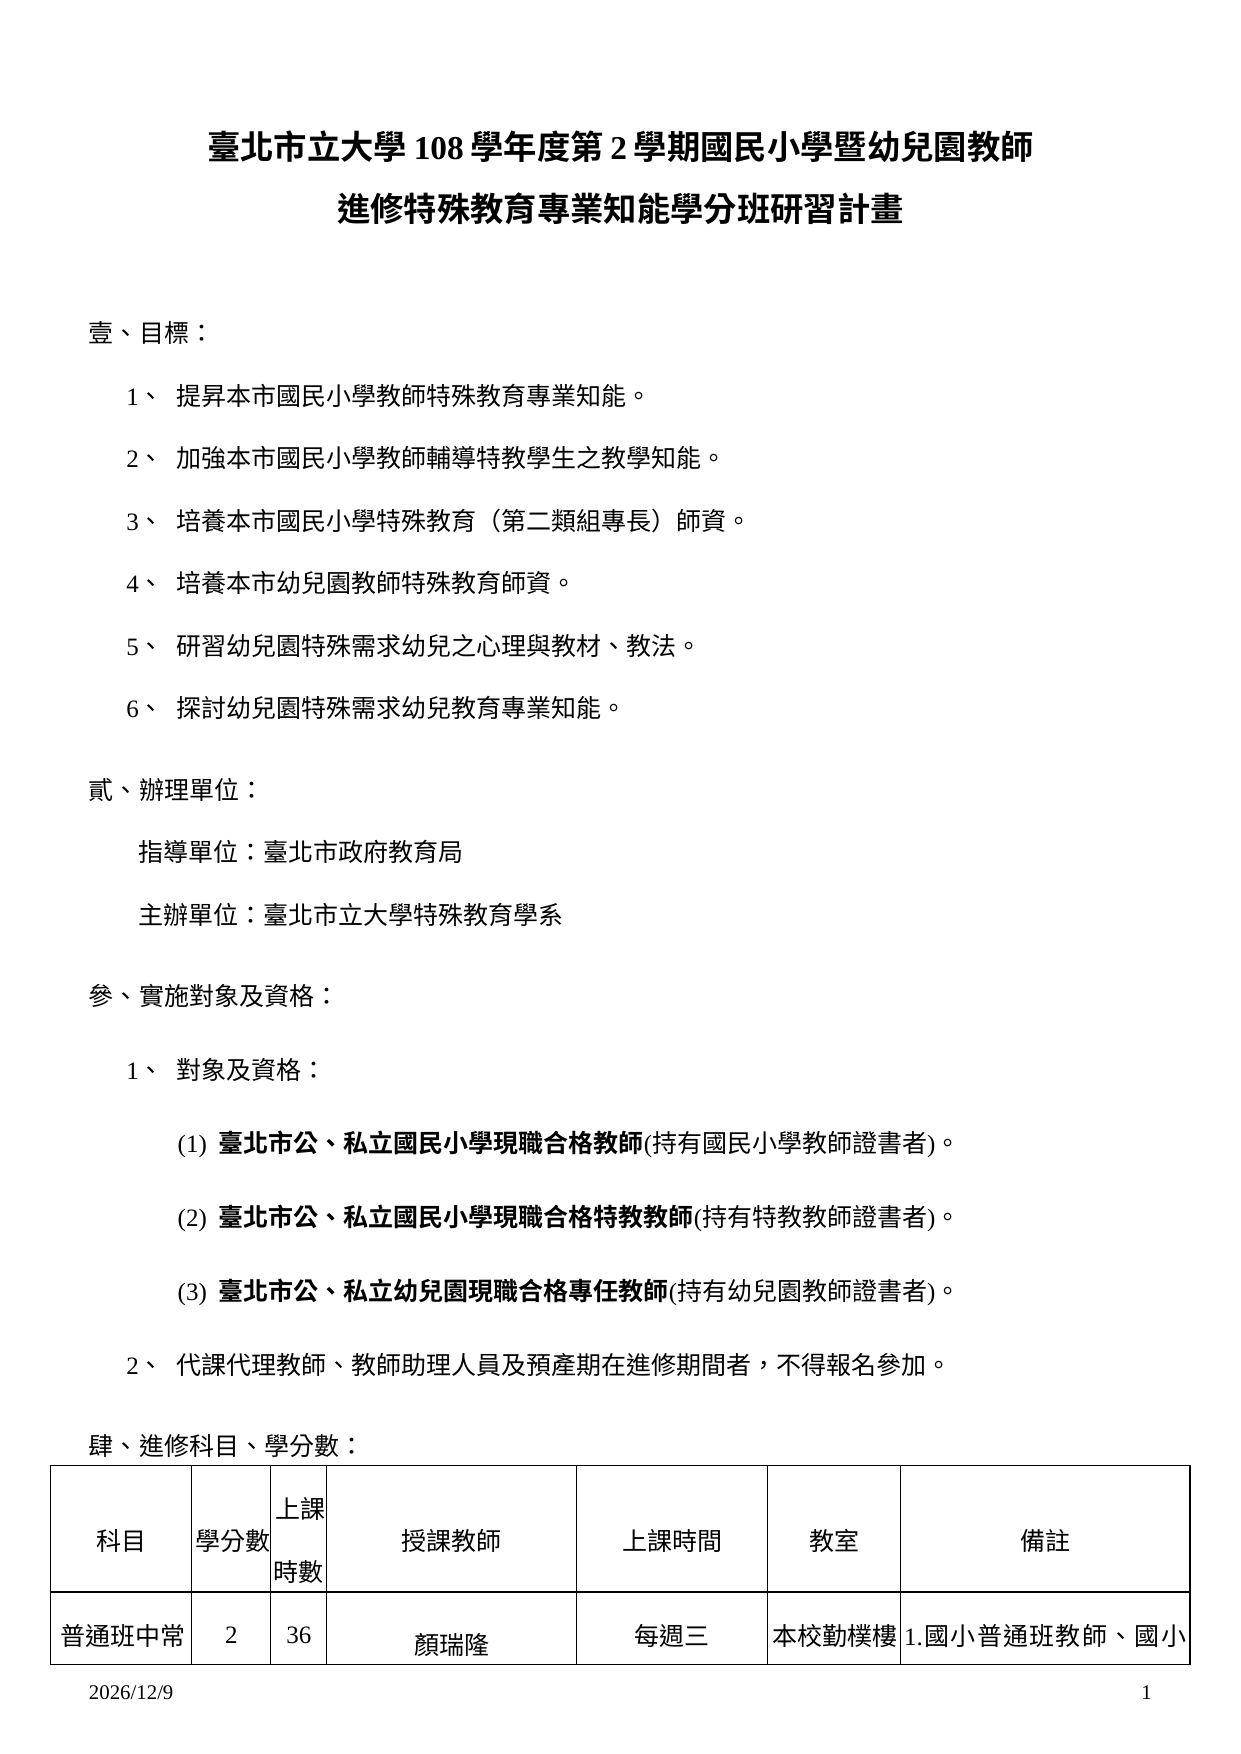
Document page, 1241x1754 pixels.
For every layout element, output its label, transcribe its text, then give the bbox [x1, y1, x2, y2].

list 進修科目、學分數： [89, 1403, 1152, 1465]
list 代課代理教師、教師助理人員及預產期在進修期間者，不得報名參加。 [126, 1322, 1152, 1384]
table_cell 普通班中常 [51, 1593, 191, 1664]
list 臺北市公、私立國民小學現職合格特教教師(持有特教教師證書者)。 [177, 1174, 1152, 1237]
list 實施對象及資格： [89, 953, 1152, 1015]
text 臺北市立大學108學年度第2學期國民小學暨幼兒園教師 [89, 103, 1152, 165]
list 提昇本市國民小學教師特殊教育專業知能。 [126, 353, 1152, 415]
list 培養本市幼兒園教師特殊教育師資。 [126, 540, 1152, 603]
table_cell 2 [192, 1593, 270, 1664]
list 研習幼兒園特殊需求幼兒之心理與教材、教法。 [126, 603, 1152, 665]
table_cell 1.國小普通班教師、國小 [901, 1593, 1189, 1664]
table_header 教室 [768, 1466, 900, 1591]
table_cell 本校勤樸樓 [768, 1593, 900, 1664]
list 探討幼兒園特殊需求幼兒教育專業知能。 [126, 665, 1152, 728]
table_header 授課教師 [327, 1466, 576, 1591]
list 目標： [89, 290, 1152, 353]
table_cell 36 [271, 1593, 326, 1664]
list 辦理單位： [89, 747, 1152, 809]
table_cell 每週三 [577, 1593, 767, 1664]
table_header 科目 [51, 1466, 191, 1591]
text 主辦單位：臺北市立大學特殊教育學系 [139, 872, 1152, 934]
text 進修特殊教育專業知能學分班研習計畫 [89, 165, 1152, 228]
table_header 備註 [901, 1466, 1189, 1591]
table_header 學分數 [192, 1466, 270, 1591]
table_header 上課時間 [577, 1466, 767, 1591]
list 臺北市公、私立國民小學現職合格教師(持有國民小學教師證書者)。 [177, 1100, 1152, 1163]
list 臺北市公、私立幼兒園現職合格專任教師(持有幼兒園教師證書者)。 [177, 1248, 1152, 1310]
table_cell 顏瑞隆 [327, 1593, 576, 1664]
text 指導單位：臺北市政府教育局 [139, 809, 1152, 872]
list 培養本市國民小學特殊教育（第二類組專長）師資。 [126, 478, 1152, 540]
list 加強本市國民小學教師輔導特教學生之教學知能。 [126, 415, 1152, 478]
list 對象及資格： [126, 1027, 1152, 1089]
table_header 上課時數 [271, 1466, 326, 1591]
